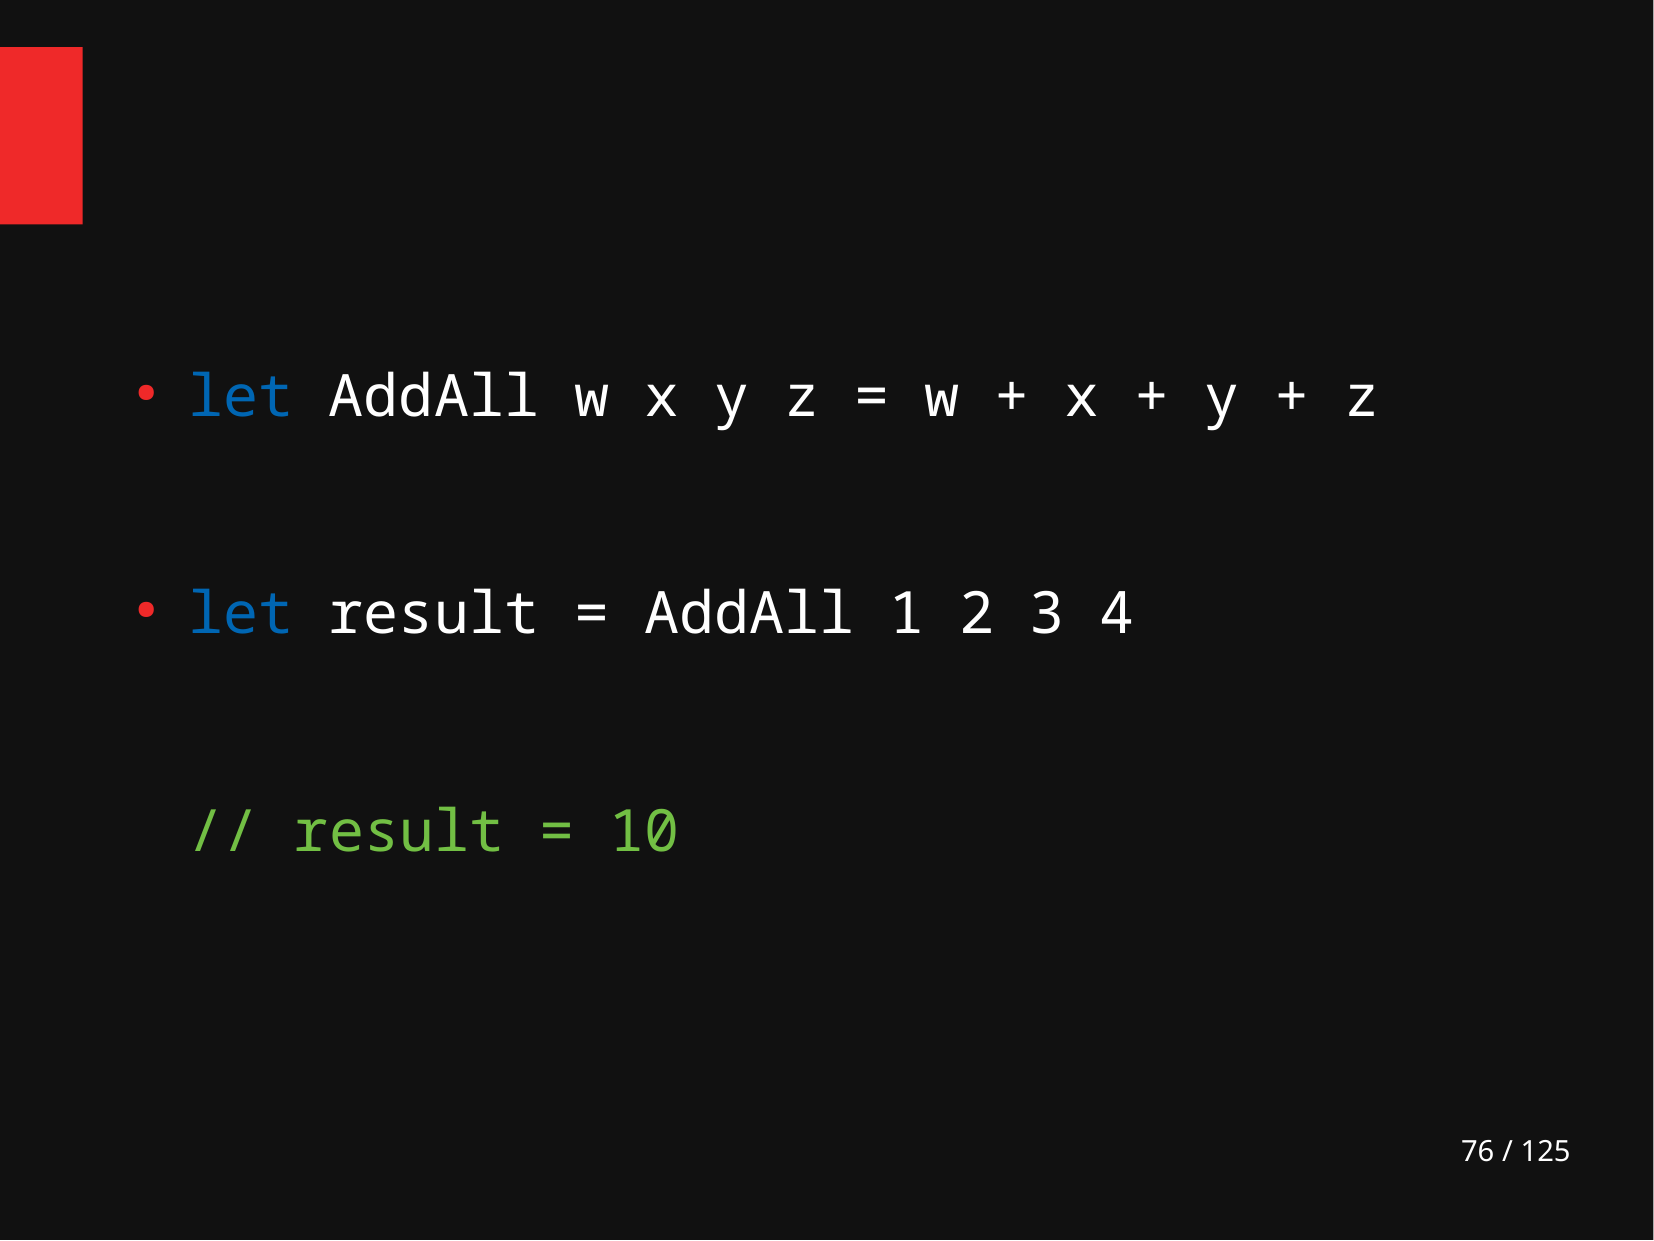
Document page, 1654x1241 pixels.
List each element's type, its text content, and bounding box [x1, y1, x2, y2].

list let AddAll w x y z = w + x + y + z let result = AddAll 1 2 3 4 // result = 10 [118, 354, 1536, 1074]
